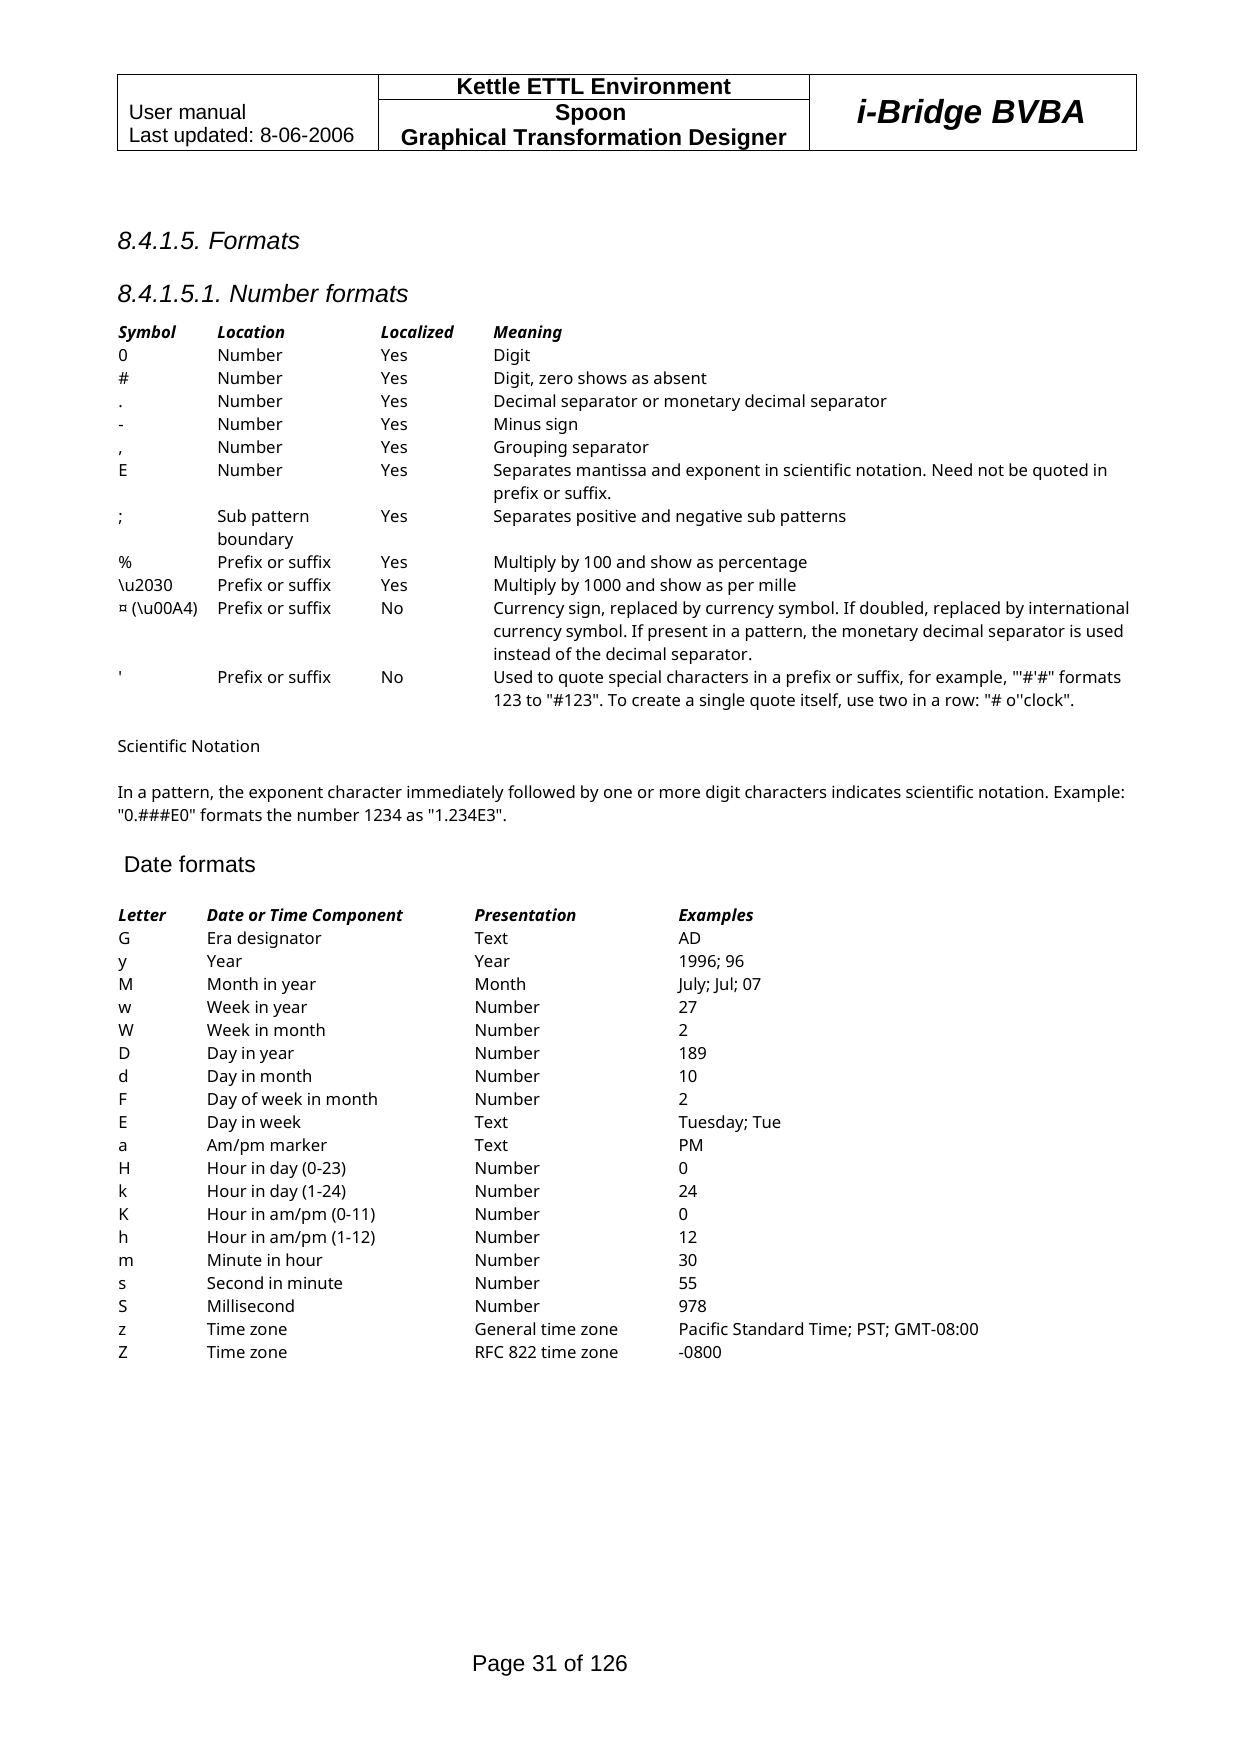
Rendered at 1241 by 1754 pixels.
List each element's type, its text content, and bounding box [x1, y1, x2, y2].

table_cell H [118, 1156, 207, 1179]
table_cell Number [474, 1203, 678, 1226]
table_cell Text [474, 1110, 678, 1133]
table_cell Prefix or suffix [217, 596, 381, 666]
table_cell Day in week [207, 1110, 474, 1133]
table_cell E [118, 1110, 207, 1133]
table_cell Tuesday; Tue [678, 1110, 1082, 1133]
table_cell # [118, 366, 217, 389]
table_cell Number [217, 435, 381, 458]
table_cell D [118, 1041, 207, 1064]
table_cell Yes [381, 412, 493, 435]
table_cell d [118, 1064, 207, 1087]
table_cell 0 [118, 343, 217, 366]
table_cell y [118, 949, 207, 972]
table_cell h [118, 1226, 207, 1248]
table_cell Prefix or suffix [217, 550, 381, 573]
table_cell 2 [678, 1018, 1082, 1041]
table_cell G [118, 926, 207, 949]
table_cell 0 [678, 1203, 1082, 1226]
table_cell Number [474, 1064, 678, 1087]
table_cell Number [474, 1156, 678, 1179]
table_cell AD [678, 926, 1082, 949]
table_cell Year [207, 949, 474, 972]
table_cell Number [474, 1180, 678, 1202]
table_cell Yes [381, 389, 493, 412]
table_cell Yes [381, 435, 493, 458]
table_cell s [118, 1272, 207, 1294]
table_header Presentation [474, 903, 678, 926]
table_cell a [118, 1134, 207, 1156]
table_cell Hour in am/pm (0-11) [207, 1203, 474, 1226]
table_cell Separates positive and negative sub patterns [493, 504, 1131, 550]
table_cell Millisecond [207, 1295, 474, 1318]
table_cell Used to quote special characters in a prefix or suffix, for example, "'#'#" formats 123 to "#123". To create a single quote itself, use two in a row: "# o''clock". [493, 666, 1131, 712]
table_cell Prefix or suffix [217, 666, 381, 712]
table_cell 1996; 96 [678, 949, 1082, 972]
table_cell Yes [381, 366, 493, 389]
table_cell ¤ (\u00A4) [118, 596, 217, 666]
table_cell Number [217, 458, 381, 504]
table_cell ; [118, 504, 217, 550]
table_cell Text [474, 926, 678, 949]
table_cell Month in year [207, 972, 474, 995]
table_cell Number [474, 1088, 678, 1110]
table_header Symbol [118, 320, 217, 343]
table_cell k [118, 1180, 207, 1202]
table_cell 10 [678, 1064, 1082, 1087]
table_cell Second in minute [207, 1272, 474, 1294]
table_cell Pacific Standard Time; PST; GMT-08:00 [678, 1318, 1082, 1341]
table_cell Decimal separator or monetary decimal separator [493, 389, 1131, 412]
table_cell 12 [678, 1226, 1082, 1248]
table_cell 24 [678, 1180, 1082, 1202]
table_cell Grouping separator [493, 435, 1131, 458]
table_cell Number [474, 1295, 678, 1318]
table_cell 2 [678, 1088, 1082, 1110]
table_cell Day in month [207, 1064, 474, 1087]
table_cell Week in month [207, 1018, 474, 1041]
table_cell Am/pm marker [207, 1134, 474, 1156]
table_cell Number [474, 1272, 678, 1294]
table_cell Yes [381, 504, 493, 550]
table_cell 27 [678, 995, 1082, 1018]
table_cell Number [474, 995, 678, 1018]
table_cell 55 [678, 1272, 1082, 1294]
table_cell Digit [493, 343, 1131, 366]
table_header Location [217, 320, 381, 343]
table_cell Number [217, 389, 381, 412]
text In a pattern, the exponent character immediately followed by one or more digit characters indicates scientific notation. Example: "0.###E0" formats the number 1234 as "1.234E3". [117, 781, 1137, 827]
table_cell 30 [678, 1249, 1082, 1272]
text Date formats [117, 852, 1137, 878]
subtitle Formats [117, 227, 1137, 255]
table_cell Era designator [207, 926, 474, 949]
table_cell Number [474, 1226, 678, 1248]
table_cell % [118, 550, 217, 573]
subtitle Number formats [117, 280, 1137, 308]
table_cell K [118, 1203, 207, 1226]
table_cell No [381, 666, 493, 712]
table_cell General time zone [474, 1318, 678, 1341]
table_cell Yes [381, 550, 493, 573]
table_cell Day in year [207, 1041, 474, 1064]
table_cell Text [474, 1134, 678, 1156]
table_cell Hour in day (0-23) [207, 1156, 474, 1179]
table_cell Time zone [207, 1318, 474, 1341]
table_cell Yes [381, 574, 493, 596]
table_cell S [118, 1295, 207, 1318]
table_cell No [381, 596, 493, 666]
table_header Letter [118, 903, 207, 926]
table_cell Minus sign [493, 412, 1131, 435]
table_header Date or Time Component [207, 903, 474, 926]
table_cell Multiply by 1000 and show as per mille [493, 574, 1131, 596]
table_cell PM [678, 1134, 1082, 1156]
table_cell Z [118, 1341, 207, 1364]
table_cell Number [217, 343, 381, 366]
table_cell z [118, 1318, 207, 1341]
table_header Localized [381, 320, 493, 343]
table_cell Hour in day (1-24) [207, 1180, 474, 1202]
table_cell -0800 [678, 1341, 1082, 1364]
table_cell Year [474, 949, 678, 972]
table_cell RFC 822 time zone [474, 1341, 678, 1364]
table_header Examples [678, 903, 1082, 926]
table_cell Yes [381, 343, 493, 366]
table_cell Digit, zero shows as absent [493, 366, 1131, 389]
table_cell Day of week in month [207, 1088, 474, 1110]
text Scientific Notation [117, 734, 1137, 758]
table_cell W [118, 1018, 207, 1041]
table_cell Minute in hour [207, 1249, 474, 1272]
table_cell F [118, 1088, 207, 1110]
table_cell \u2030 [118, 574, 217, 596]
table_cell , [118, 435, 217, 458]
table_cell July; Jul; 07 [678, 972, 1082, 995]
table_cell Number [217, 366, 381, 389]
table_cell . [118, 389, 217, 412]
table_cell w [118, 995, 207, 1018]
table_cell Month [474, 972, 678, 995]
table_cell m [118, 1249, 207, 1272]
table_cell 0 [678, 1156, 1082, 1179]
table_cell Number [474, 1249, 678, 1272]
table_cell M [118, 972, 207, 995]
table_cell Number [217, 412, 381, 435]
table_cell Yes [381, 458, 493, 504]
table_cell 978 [678, 1295, 1082, 1318]
table_cell Currency sign, replaced by currency symbol. If doubled, replaced by international currency symbol. If present in a pattern, the monetary decimal separator is used instead of the decimal separator. [493, 596, 1131, 666]
table_cell Multiply by 100 and show as percentage [493, 550, 1131, 573]
table_cell 189 [678, 1041, 1082, 1064]
table_cell Number [474, 1018, 678, 1041]
table_cell Prefix or suffix [217, 574, 381, 596]
table_cell Week in year [207, 995, 474, 1018]
table_header Meaning [493, 320, 1131, 343]
table_cell Hour in am/pm (1-12) [207, 1226, 474, 1248]
table_cell Time zone [207, 1341, 474, 1364]
table_cell ' [118, 666, 217, 712]
table_cell - [118, 412, 217, 435]
table_cell Sub pattern boundary [217, 504, 381, 550]
table_cell Separates mantissa and exponent in scientific notation. Need not be quoted in prefix or suffix. [493, 458, 1131, 504]
table_cell E [118, 458, 217, 504]
table_cell Number [474, 1041, 678, 1064]
